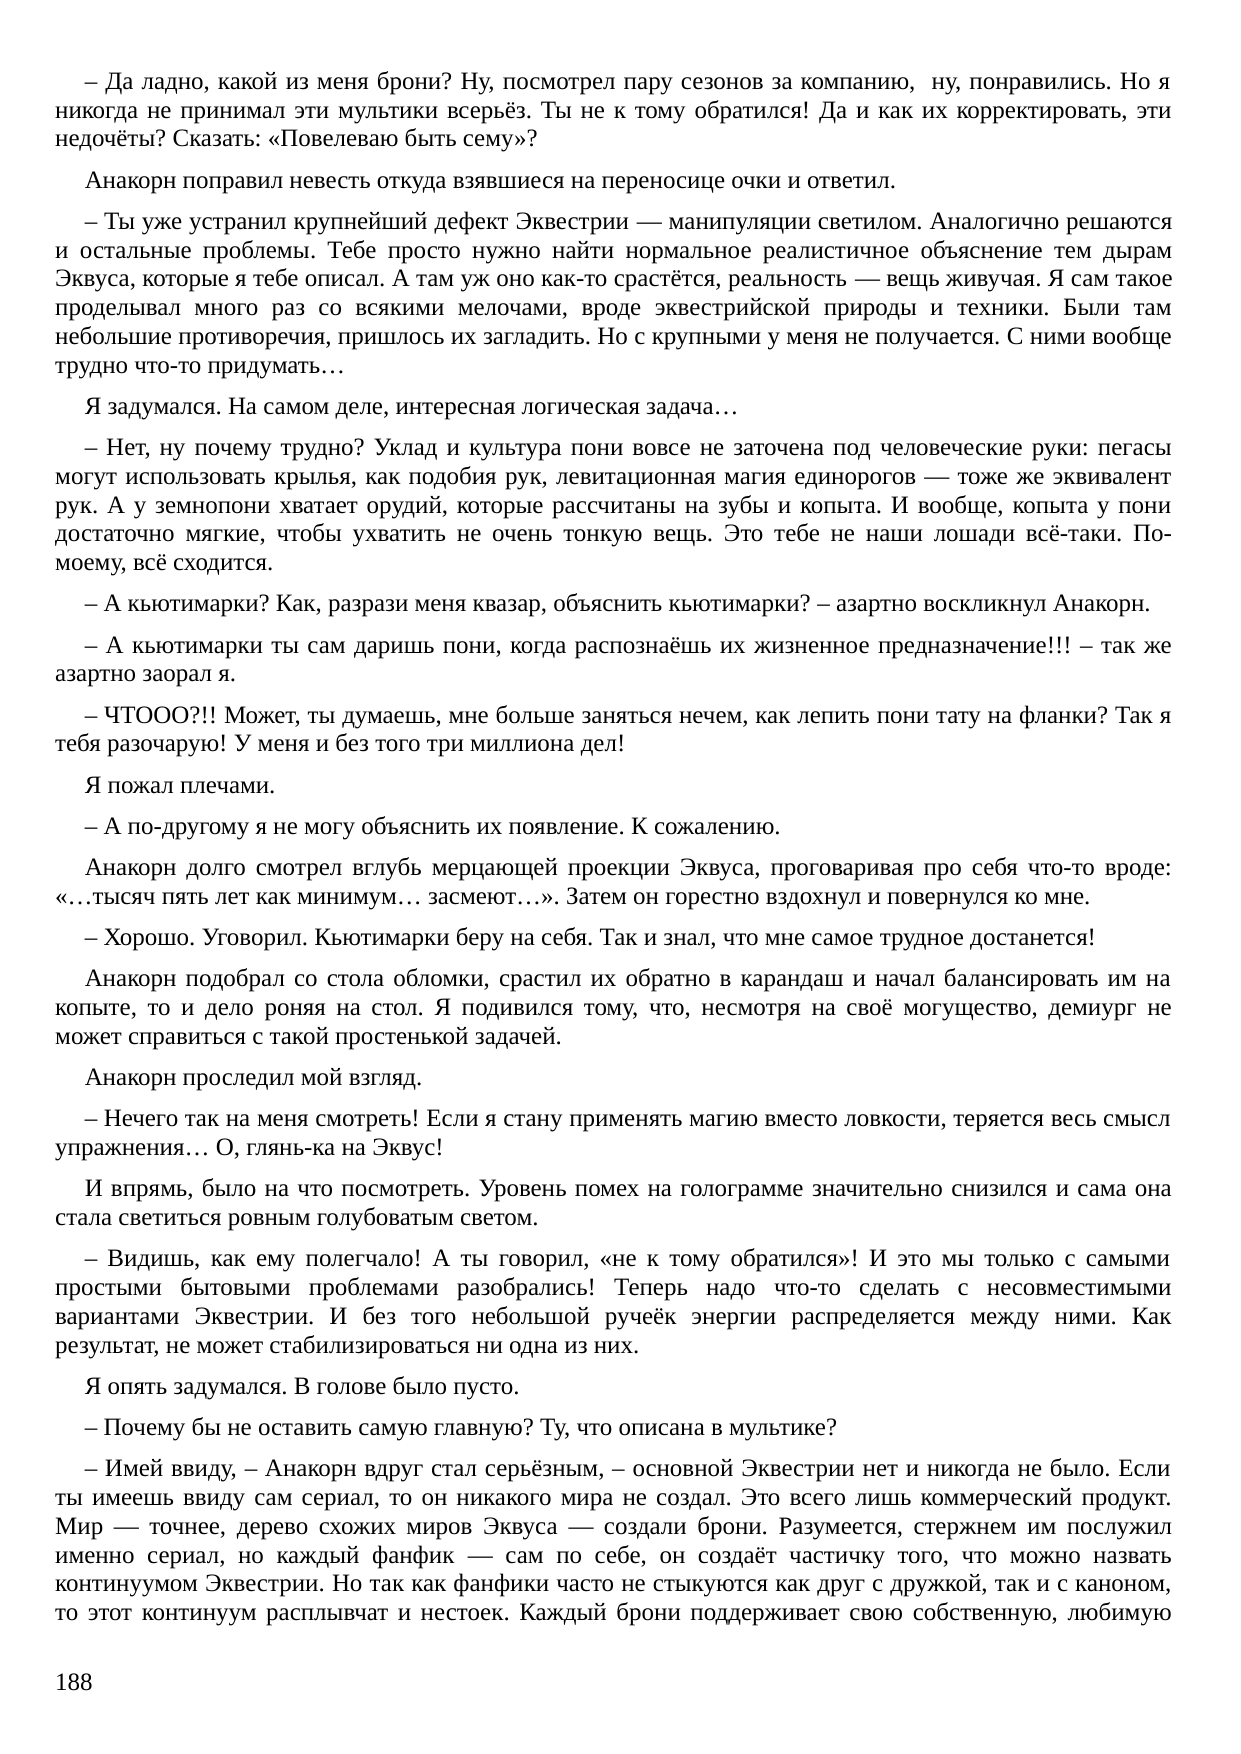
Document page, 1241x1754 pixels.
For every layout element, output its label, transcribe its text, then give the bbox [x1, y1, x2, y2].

text – Хорошо. Уговорил. Кьютимарки беру на себя. Так и знал, что мне самое трудное достанется! [55, 922, 1173, 951]
text Анакорн проследил мой взгляд. [55, 1062, 1173, 1091]
text – ЧТООО?!! Может, ты думаешь, мне больше заняться нечем, как лепить пони тату на фланки? Так я тебя разочарую! У меня и без того три миллиона дел! [55, 700, 1173, 757]
text – Видишь, как ему полегчало! А ты говорил, «не к тому обратился»! И это мы только с самыми простыми бытовыми проблемами разобрались! Теперь надо что-то сделать с несовместимыми вариантами Эквестрии. И без того небольшой ручеёк энергии распределяется между ними. Как результат, не может стабилизироваться ни одна из них. [55, 1243, 1173, 1358]
text Я пожал плечами. [55, 770, 1173, 798]
text – А кьютимарки ты сам даришь пони, когда распознаёшь их жизненное предназначение!!! – так же азартно заорал я. [55, 630, 1173, 687]
text Анакорн подобрал со стола обломки, срастил их обратно в карандаш и начал балансировать им на копыте, то и дело роняя на стол. Я подивился тому, что, несмотря на своё могущество, демиург не может справиться с такой простенькой задачей. [55, 963, 1173, 1050]
text – Ты уже устранил крупнейший дефект Эквестрии — манипуляции светилом. Аналогично решаются и остальные проблемы. Тебе просто нужно найти нормальное реалистичное объяснение тем дырам Эквуса, которые я тебе описал. А там уж оно как-то срастётся, реальность — вещь живучая. Я сам такое проделывал много раз со всякими мелочами, вроде эквестрийской природы и техники. Были там небольшие противоречия, пришлось их загладить. Но с крупными у меня не получается. С ними вообще трудно что-то придумать… [55, 206, 1173, 378]
text – А кьютимарки? Как, разрази меня квазар, объяснить кьютимарки? – азартно воскликнул Анакорн. [55, 588, 1173, 617]
text – Нечего так на меня смотреть! Если я стану применять магию вместо ловкости, теряется весь смысл упражнения… О, глянь-ка на Эквус! [55, 1103, 1173, 1161]
text Анакорн поправил невесть откуда взявшиеся на переносице очки и ответил. [55, 165, 1173, 193]
text И впрямь, было на что посмотреть. Уровень помех на голограмме значительно снизился и сама она стала светиться ровным голубоватым светом. [55, 1173, 1173, 1231]
text Анакорн долго смотрел вглубь мерцающей проекции Эквуса, проговаривая про себя что-то вроде: «…тысяч пять лет как минимум… засмеют…». Затем он горестно вздохнул и повернулся ко мне. [55, 852, 1173, 910]
text – Имей ввиду, – Анакорн вдруг стал серьёзным, – основной Эквестрии нет и никогда не было. Если ты имеешь ввиду сам сериал, то он никакого мира не создал. Это всего лишь коммерческий продукт. Мир — точнее, дерево схожих миров Эквуса — создали брони. Разумеется, стержнем им послужил именно сериал, но каждый фанфик — сам по себе, он создаёт частичку того, что можно назвать континуумом Эквестрии. Но так как фанфики часто не стыкуются как друг с дружкой, так и с каноном, то этот континуум расплывчат и нестоек. Каждый брони поддерживает свою собственную, любимую [55, 1453, 1173, 1626]
text – Почему бы не оставить самую главную? Ту, что описана в мультике? [55, 1412, 1173, 1441]
text Я опять задумался. В голове было пусто. [55, 1371, 1173, 1400]
text Я задумался. На самом деле, интересная логическая задача… [55, 391, 1173, 420]
text – А по-другому я не могу объяснить их появление. К сожалению. [55, 811, 1173, 840]
text – Да ладно, какой из меня брони? Ну, посмотрел пару сезонов за компанию, ну, понравились. Но я никогда не принимал эти мультики всерьёз. Ты не к тому обратился! Да и как их корректировать, эти недочёты? Сказать: «Повелеваю быть сему»? [55, 66, 1173, 152]
text – Нет, ну почему трудно? Уклад и культура пони вовсе не заточена под человеческие руки: пегасы могут использовать крылья, как подобия рук, левитационная магия единорогов — тоже же эквивалент рук. А у земнопони хватает орудий, которые рассчитаны на зубы и копыта. И вообще, копыта у пони достаточно мягкие, чтобы ухватить не очень тонкую вещь. Это тебе не наши лошади всё-таки. По-моему, всё сходится. [55, 432, 1173, 576]
